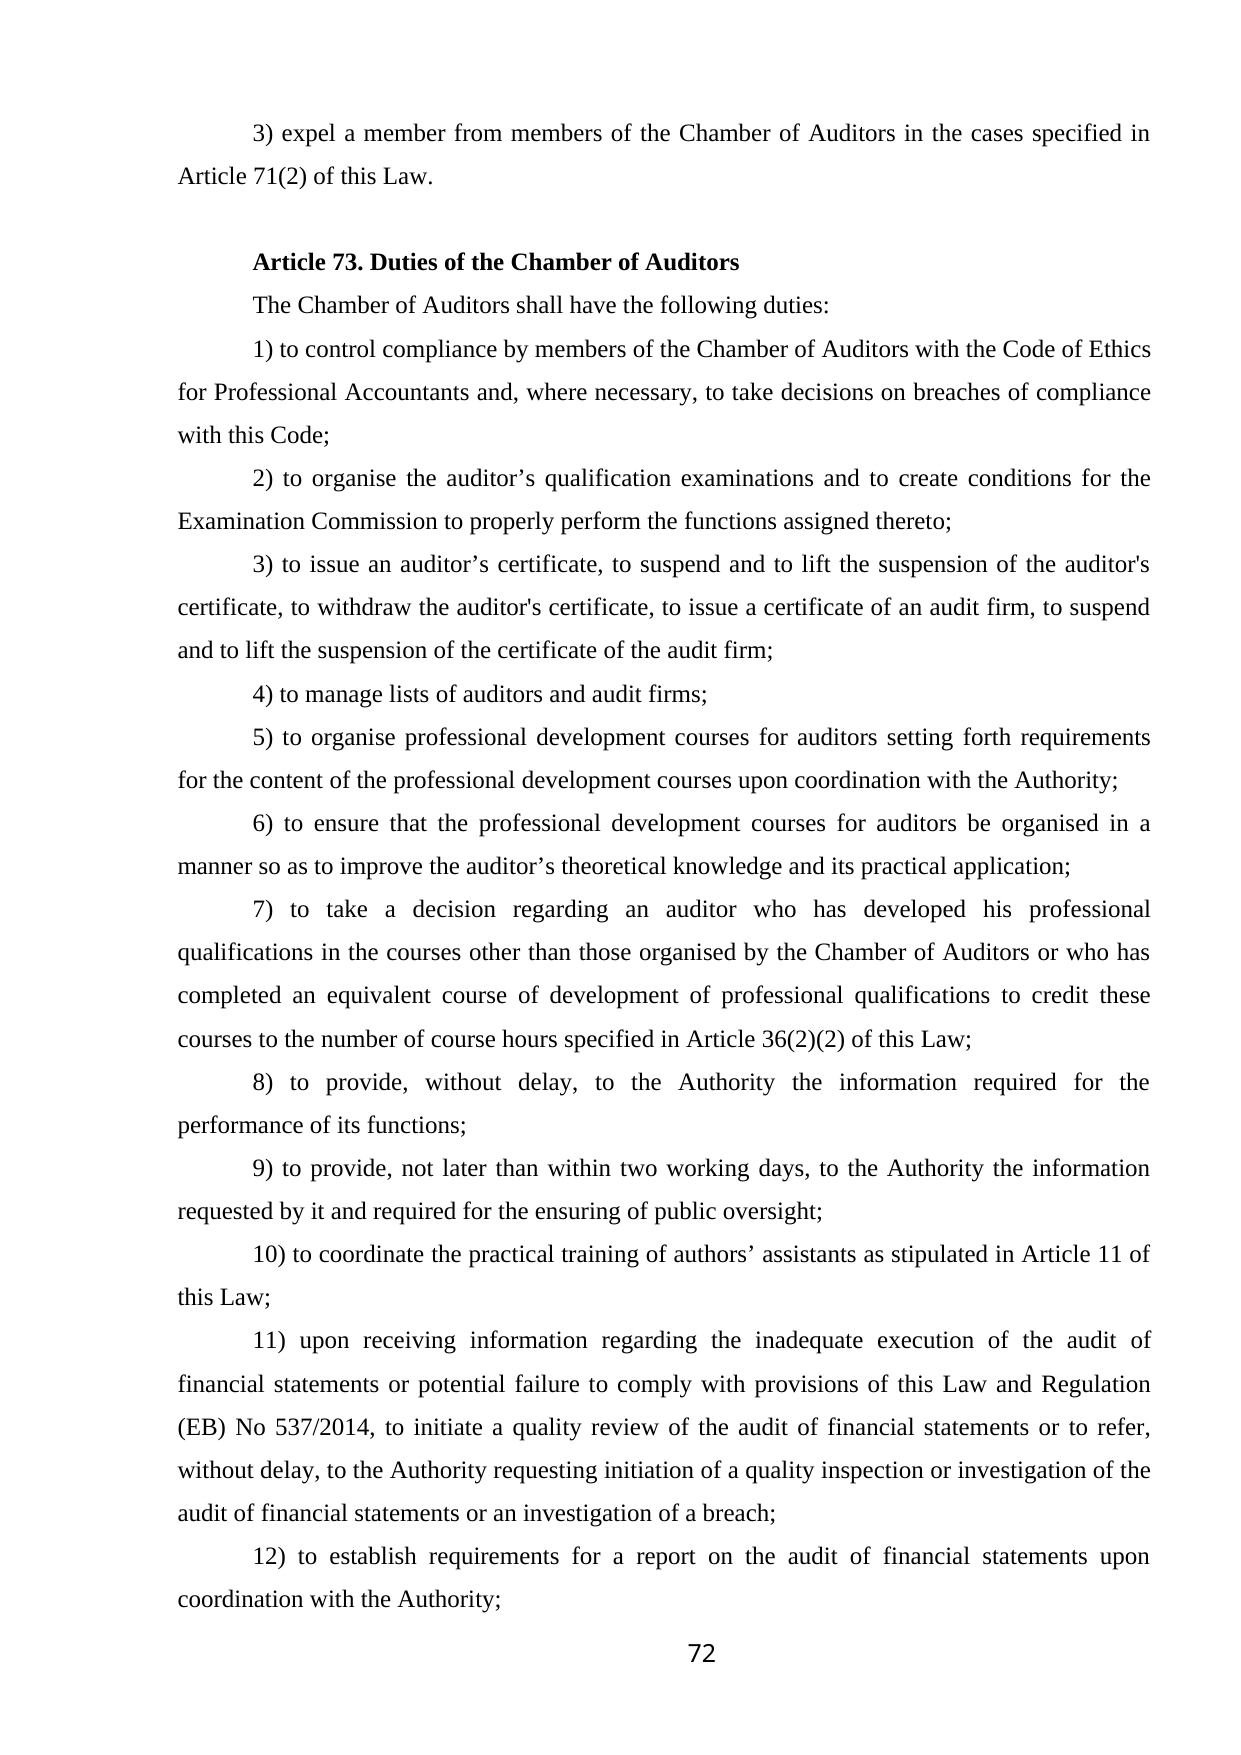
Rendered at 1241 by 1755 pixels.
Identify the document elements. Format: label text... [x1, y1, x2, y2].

text 10) to coordinate the practical training of authors’ assistants as stipulated in Article 11 of this Law; [177, 1239, 1152, 1311]
text The Chamber of Auditors shall have the following duties: [177, 291, 1152, 319]
text 4) to manage lists of auditors and audit firms; [177, 679, 1152, 707]
text 5) to organise professional development courses for auditors setting forth requirements for the content of the professional development courses upon coordination with the Authority; [177, 722, 1152, 794]
text 7) to take a decision regarding an auditor who has developed his professional qualifications in the courses other than those organised by the Chamber of Auditors or who has completed an equivalent course of development of professional qualifications to credit these courses to the number of course hours specified in Article 36(2)(2) of this Law; [177, 894, 1152, 1052]
text 3) to issue an auditor’s certificate, to suspend and to lift the suspension of the auditor's certificate, to withdraw the auditor's certificate, to issue a certificate of an audit firm, to suspend and to lift the suspension of the certificate of the audit firm; [177, 549, 1152, 664]
text Article 73. Duties of the Chamber of Auditors [177, 247, 1152, 276]
text 6) to ensure that the professional development courses for auditors be organised in a manner so as to improve the auditor’s theoretical knowledge and its practical application; [177, 808, 1152, 880]
text 12) to establish requirements for a report on the audit of financial statements upon coordination with the Authority; [177, 1541, 1152, 1613]
text 1) to control compliance by members of the Chamber of Auditors with the Code of Ethics for Professional Accountants and, where necessary, to take decisions on breaches of compliance with this Code; [177, 334, 1152, 449]
text 11) upon receiving information regarding the inadequate execution of the audit of financial statements or potential failure to comply with provisions of this Law and Regulation (EB) No 537/2014, to initiate a quality review of the audit of financial statements or to refer, without delay, to the Authority requesting initiation of a quality inspection or investigation of the audit of financial statements or an investigation of a breach; [177, 1326, 1152, 1527]
text 2) to organise the auditor’s qualification examinations and to create conditions for the Examination Commission to properly perform the functions assigned thereto; [177, 463, 1152, 535]
text 9) to provide, not later than within two working days, to the Authority the information requested by it and required for the ensuring of public oversight; [177, 1153, 1152, 1225]
text 3) expel a member from members of the Chamber of Auditors in the cases specified in Article 71(2) of this Law. [177, 118, 1152, 190]
text 8) to provide, without delay, to the Authority the information required for the performance of its functions; [177, 1067, 1152, 1139]
